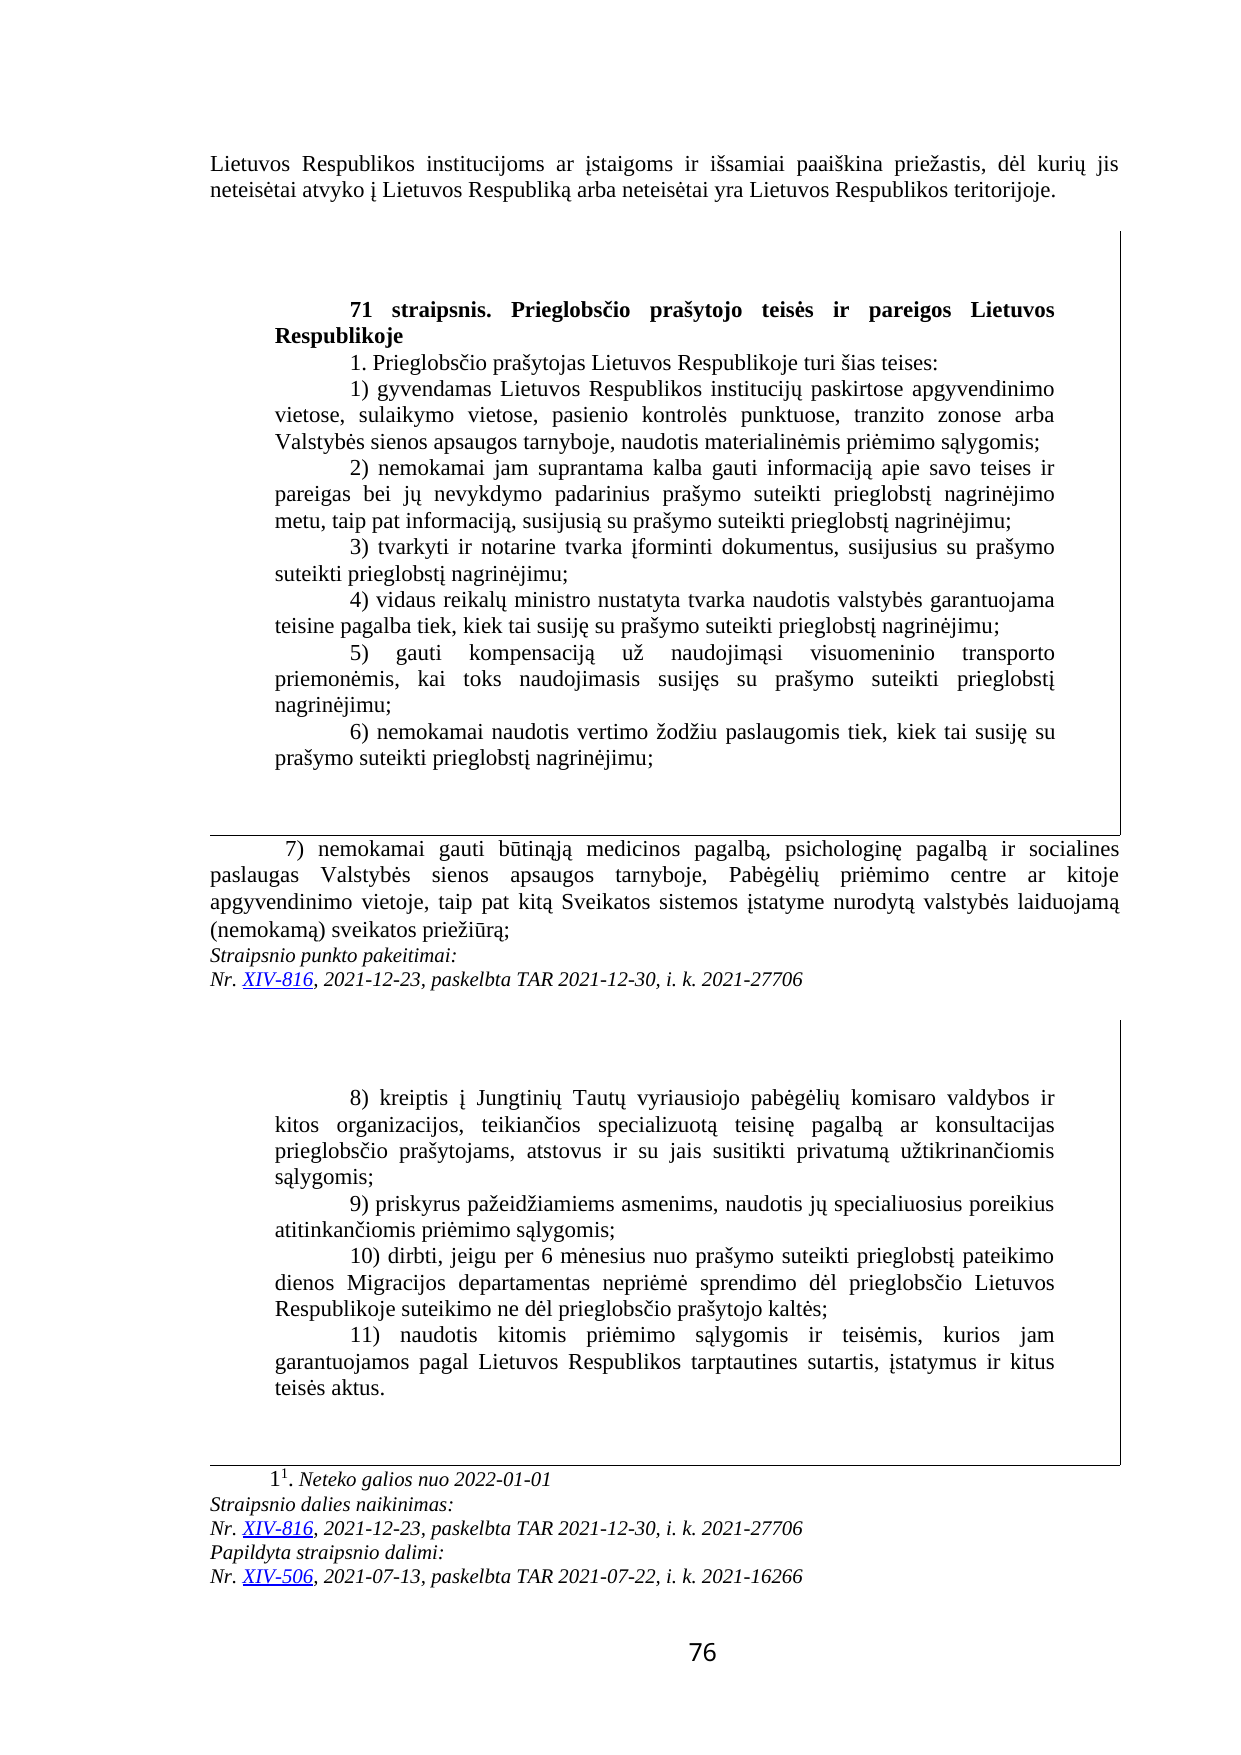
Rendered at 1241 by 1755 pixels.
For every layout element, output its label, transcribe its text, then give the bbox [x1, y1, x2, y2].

text Nr. XIV-816, 2021-12-23, paskelbta TAR 2021-12-30, i. k. 2021-27706 [210, 967, 1120, 991]
text Straipsnio punkto pakeitimai: [210, 943, 1120, 967]
text Straipsnio dalies naikinimas: [210, 1491, 1120, 1516]
text 11) naudotis kitomis priėmimo sąlygomis ir teisėmis, kurios jam garantuojamos pagal Lietuvos Respublikos tarptautines sutartis, įstatymus ir kitus teisės aktus. [210, 1321, 1120, 1465]
text Papildyta straipsnio dalimi: [210, 1539, 1120, 1564]
text 1. Prieglobsčio prašytojas Lietuvos Respublikoje turi šias teises: [210, 349, 1120, 375]
text 5) gauti kompensaciją už naudojimąsi visuomeninio transporto priemonėmis, kai toks naudojimasis susijęs su prašymo suteikti prieglobstį nagrinėjimu; [210, 639, 1120, 718]
text 2) nemokamai jam suprantama kalba gauti informaciją apie savo teises ir pareigas bei jų nevykdymo padarinius prašymo suteikti prieglobstį nagrinėjimo metu, taip pat informaciją, susijusią su prašymo suteikti prieglobstį nagrinėjimu; [210, 454, 1120, 533]
text 10) dirbti, jeigu per 6 mėnesius nuo prašymo suteikti prieglobstį pateikimo dienos Migracijos departamentas nepriėmė sprendimo dėl prieglobsčio Lietuvos Respublikoje suteikimo ne dėl prieglobsčio prašytojo kaltės; [210, 1242, 1120, 1321]
text Nr. XIV-506, 2021-07-13, paskelbta TAR 2021-07-22, i. k. 2021-16266 [210, 1564, 1120, 1588]
text Lietuvos Respublikos institucijoms ar įstaigoms ir išsamiai paaiškina priežastis, dėl kurių jis neteisėtai atvyko į Lietuvos Respubliką arba neteisėtai yra Lietuvos Respublikos teritorijoje. [210, 150, 1120, 203]
text 11. Neteko galios nuo 2022-01-01 [210, 1465, 1120, 1491]
text 9) priskyrus pažeidžiamiems asmenims, naudotis jų specialiuosius poreikius atitinkančiomis priėmimo sąlygomis; [210, 1190, 1120, 1242]
text 1) gyvendamas Lietuvos Respublikos institucijų paskirtose apgyvendinimo vietose, sulaikymo vietose, pasienio kontrolės punktuose, tranzito zonose arba Valstybės sienos apsaugos tarnyboje, naudotis materialinėmis priėmimo sąlygomis; [210, 375, 1120, 454]
text 71 straipsnis. Prieglobsčio prašytojo teisės ir pareigos Lietuvos Respublikoje [210, 231, 1120, 349]
text 8) kreiptis į Jungtinių Tautų vyriausiojo pabėgėlių komisaro valdybos ir kitos organizacijos, teikiančios specializuotą teisinę pagalbą ar konsultacijas prieglobsčio prašytojams, atstovus ir su jais susitikti privatumą užtikrinančiomis sąlygomis; [210, 1020, 1120, 1190]
text 3) tvarkyti ir notarine tvarka įforminti dokumentus, susijusius su prašymo suteikti prieglobstį nagrinėjimu; [210, 533, 1120, 586]
text 7) nemokamai gauti būtinąją medicinos pagalbą, psichologinę pagalbą ir socialines paslaugas Valstybės sienos apsaugos tarnyboje, Pabėgėlių priėmimo centre ar kitoje apgyvendinimo vietoje, taip pat kitą Sveikatos sistemos įstatyme nurodytą valstybės laiduojamą (nemokamą) sveikatos priežiūrą; [210, 835, 1120, 943]
text 4) vidaus reikalų ministro nustatyta tvarka naudotis valstybės garantuojama teisine pagalba tiek, kiek tai susiję su prašymo suteikti prieglobstį nagrinėjimu; [210, 586, 1120, 639]
text Nr. XIV-816, 2021-12-23, paskelbta TAR 2021-12-30, i. k. 2021-27706 [210, 1516, 1120, 1539]
text 6) nemokamai naudotis vertimo žodžiu paslaugomis tiek, kiek tai susiję su prašymo suteikti prieglobstį nagrinėjimu; [210, 718, 1120, 835]
